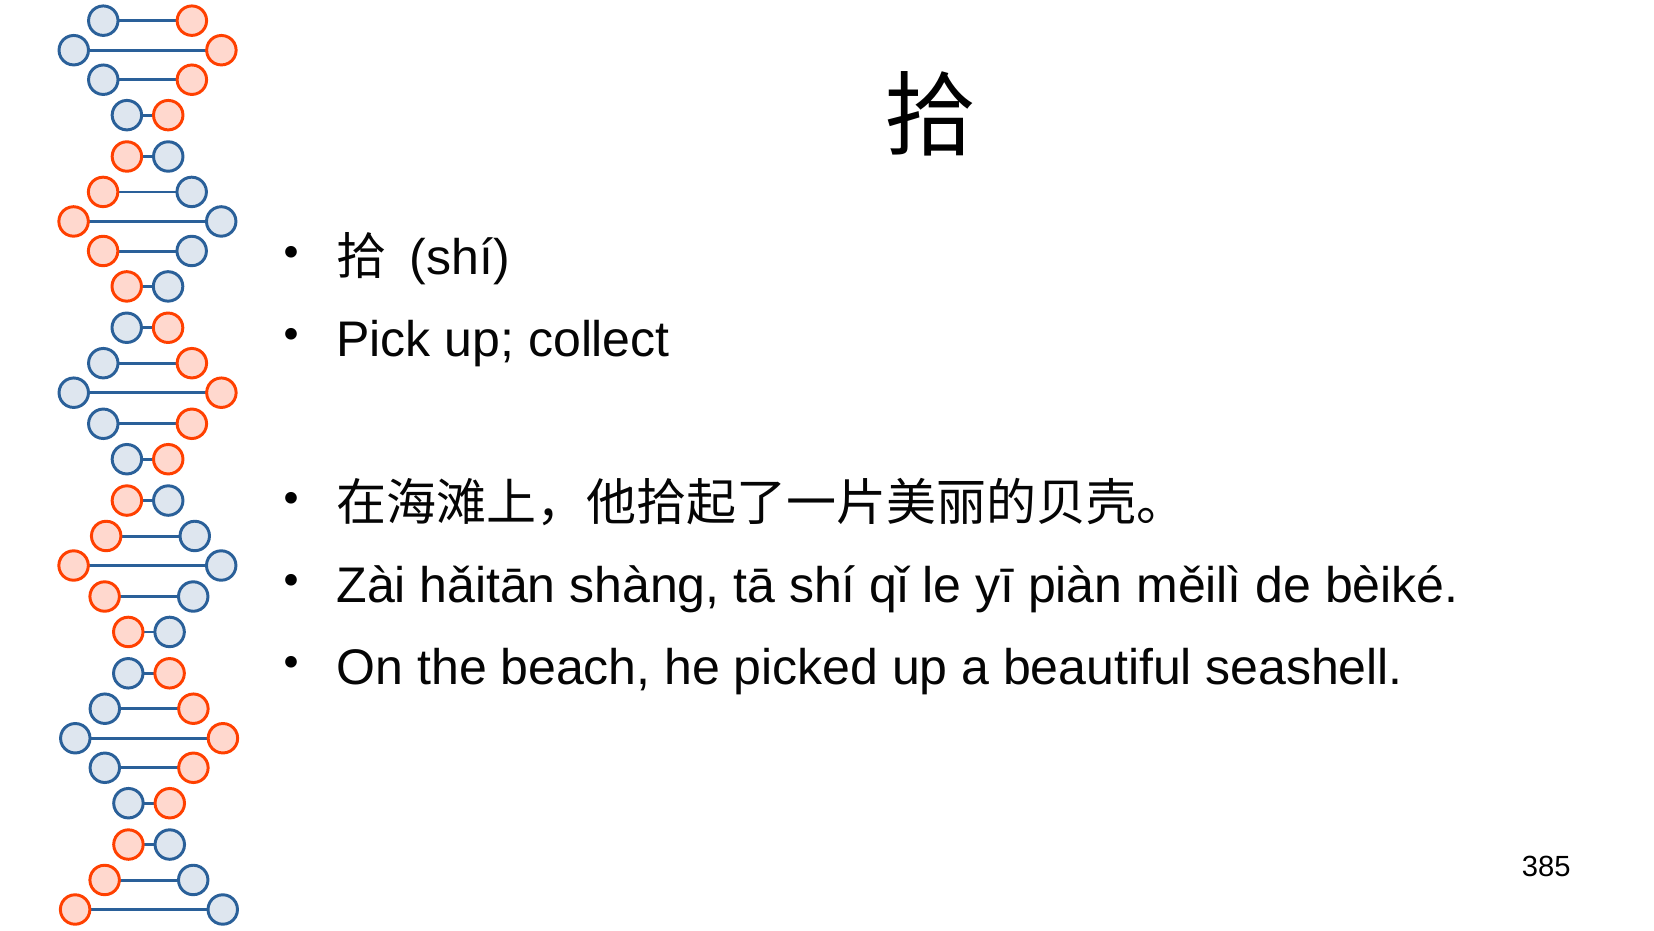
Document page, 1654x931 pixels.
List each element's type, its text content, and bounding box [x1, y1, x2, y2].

list 拾 (shí) Pick up; collect 在海滩上，他拾起了一片美丽的贝壳。 Zài hǎitān shàng, tā shí qǐ le yī piàn měilì de bèiké. On the beach, he picked up a beautiful seashell. [265, 224, 1595, 764]
title 拾 [265, 35, 1595, 189]
